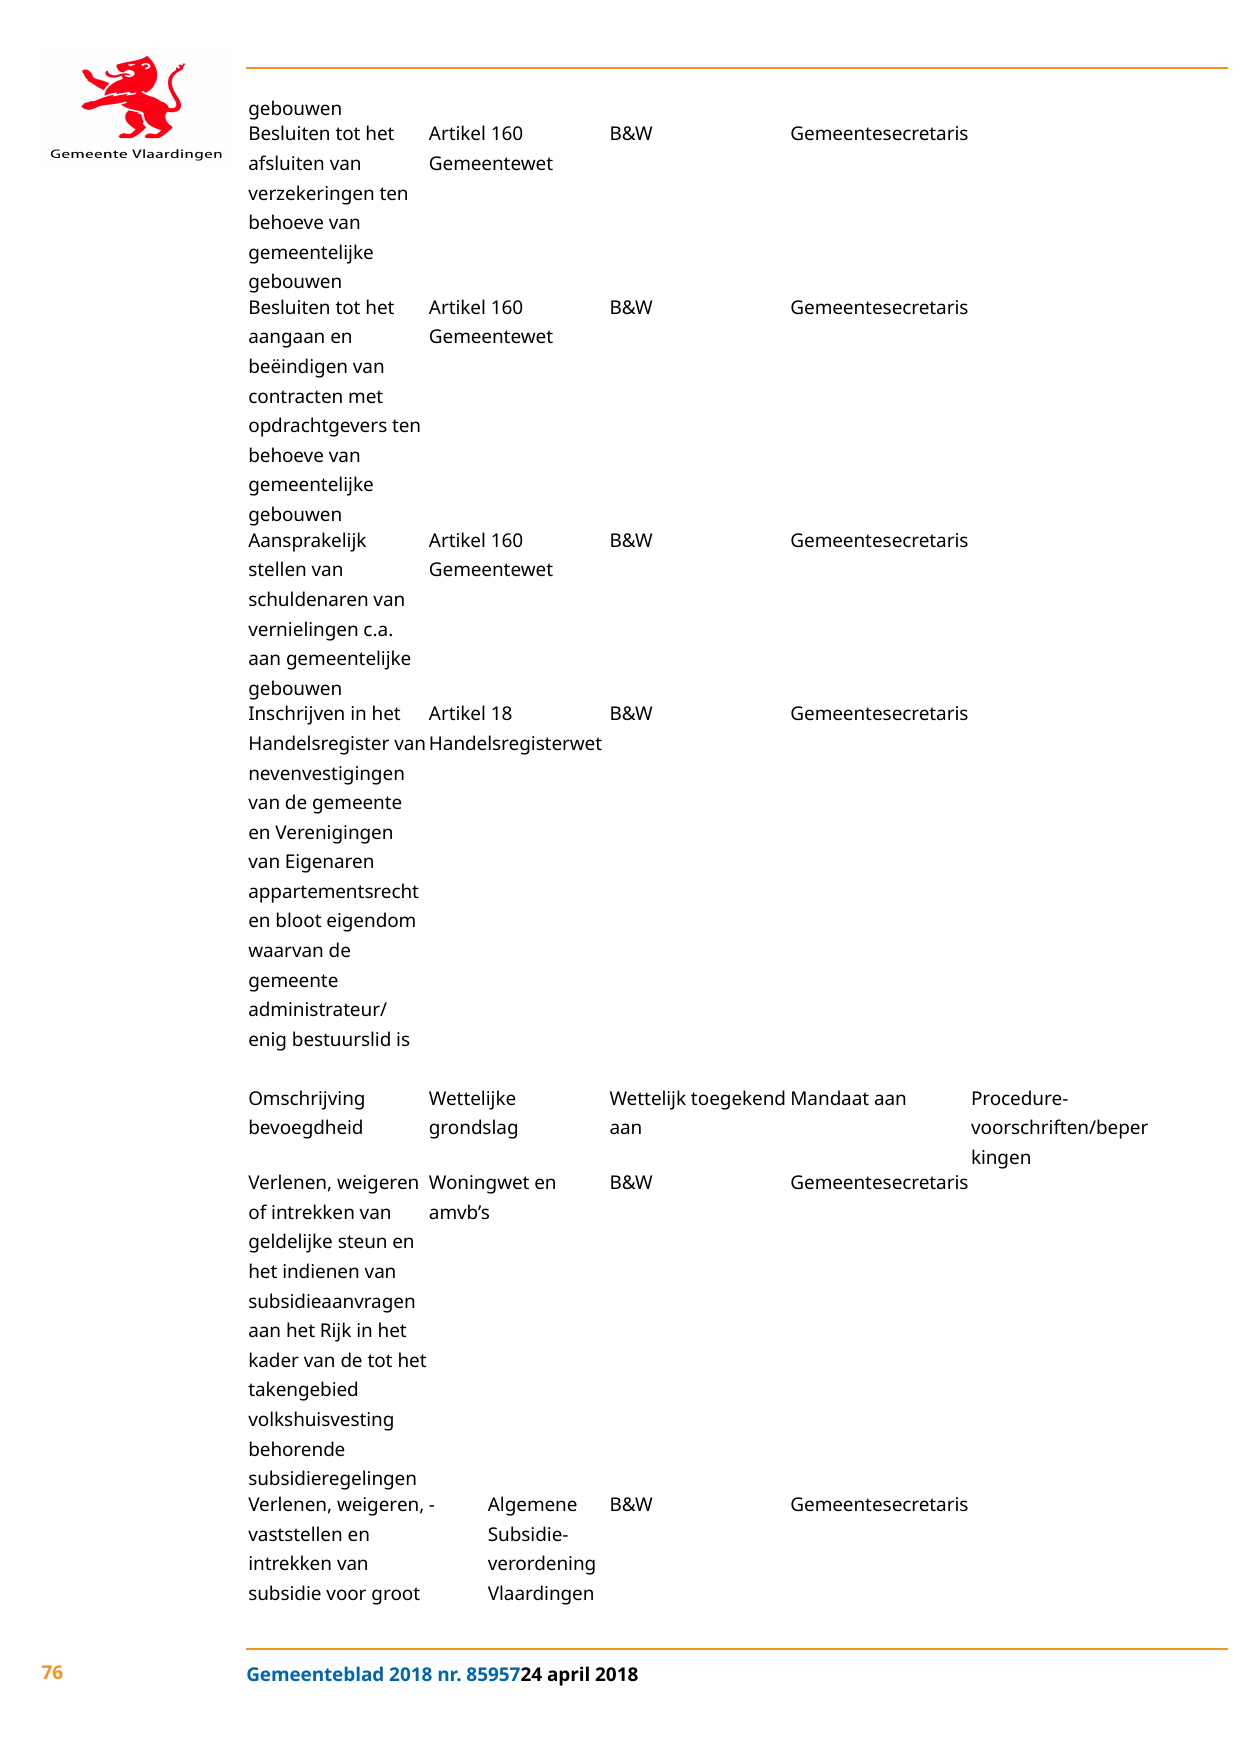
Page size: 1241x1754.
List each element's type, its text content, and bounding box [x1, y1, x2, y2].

table_header Mandaat aan [790, 1085, 971, 1169]
table_cell Gemeentesecretaris [790, 701, 971, 1052]
table_cell Artikel 160 Gemeentewet [429, 527, 609, 701]
table_cell B&W [609, 121, 790, 294]
table_cell Algemene Subsidie-verordening Vlaardingen [429, 1491, 609, 1606]
table_cell B&W [609, 294, 790, 527]
table_cell B&W [609, 1170, 790, 1491]
table_cell Besluiten tot het aangaan en beëindigen van contracten met opdrachtgevers ten behoeve van gemeentelijke gebouwen [248, 294, 429, 527]
table_cell Aansprakelijk stellen van schuldenaren van vernielingen c.a. aan gemeentelijke gebouwen [248, 527, 429, 701]
table_cell Gemeentesecretaris [790, 121, 971, 294]
table_cell Gemeentesecretaris [790, 294, 971, 527]
table_header Wettelijk toegekend aan [609, 1085, 790, 1169]
table_cell Woningwet en amvb’s [429, 1170, 609, 1491]
table_cell Besluiten tot het afsluiten van verzekeringen ten behoeve van gemeentelijke gebouwen [248, 121, 429, 294]
picture [41, 47, 231, 172]
table_cell [790, 95, 971, 121]
table_cell B&W [609, 1491, 790, 1606]
table_cell B&W [609, 701, 790, 1052]
table_cell Artikel 160 Gemeentewet [429, 121, 609, 294]
table_cell Verlenen, weigeren of intrekken van geldelijke steun en het indienen van subsidieaanvragen aan het Rijk in het kader van de tot het takengebied volkshuisvesting behorende subsidieregelingen [248, 1170, 429, 1491]
table_cell [971, 527, 1152, 701]
table_cell [971, 1491, 1152, 1606]
table_cell [971, 121, 1152, 294]
table_cell gebouwen [248, 95, 429, 121]
table_cell [971, 701, 1152, 1052]
table_cell [971, 95, 1152, 121]
table_cell [429, 95, 609, 121]
table_header Wettelijke grondslag [429, 1085, 609, 1169]
table_cell Gemeentesecretaris [790, 527, 971, 701]
table_header Omschrijving bevoegdheid [248, 1085, 429, 1169]
table_cell Gemeentesecretaris [790, 1491, 971, 1606]
table_cell Artikel 18 Handelsregisterwet [429, 701, 609, 1052]
table_cell Inschrijven in het Handelsregister van nevenvestigingen van de gemeente en Verenigingen van Eigenaren appartementsrechten bloot eigendom waarvan de gemeente administrateur/ enig bestuurslid is [248, 701, 429, 1052]
table_cell [971, 294, 1152, 527]
table_cell Verlenen, weigeren, vaststellen en intrekken van subsidie voor groot [248, 1491, 429, 1606]
table_cell [609, 95, 790, 121]
table_cell [971, 1170, 1152, 1491]
table_cell Gemeentesecretaris [790, 1170, 971, 1491]
table_cell B&W [609, 527, 790, 701]
table_header Procedure- voorschriften/beperkingen [971, 1085, 1152, 1169]
table_cell Artikel 160 Gemeentewet [429, 294, 609, 527]
